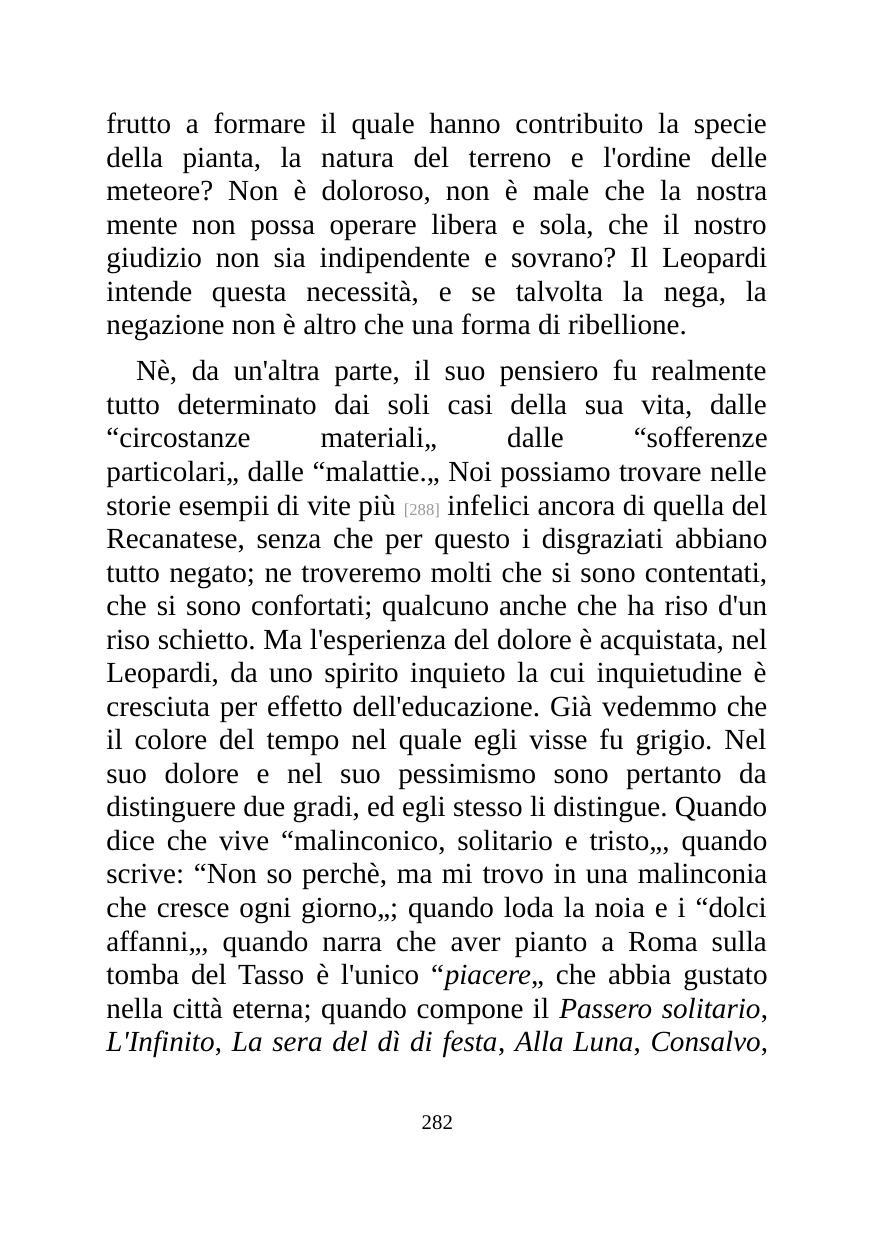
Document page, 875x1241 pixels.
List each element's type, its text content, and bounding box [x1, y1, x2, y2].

text frutto a formare il quale hanno contribuito la specie della pianta, la natura del terreno e l'ordine delle meteore? Non è doloroso, non è male che la nostra mente non possa operare libera e sola, che il nostro giudizio non sia indipendente e sovrano? Il Leopardi intende questa necessità, e se talvolta la nega, la negazione non è altro che una forma di ribellione. [106, 106, 768, 341]
text Nè, da un'altra parte, il suo pensiero fu realmente tutto determinato dai soli casi della sua vita, dalle “circostanze materiali„ dalle “sofferenze particolari„ dalle “malattie.„ Noi possiamo trovare nelle storie esempii di vite più [288] infelici ancora di quella del Recanatese, senza che per questo i disgraziati abbiano tutto negato; ne troveremo molti che si sono contentati, che si sono confortati; qualcuno anche che ha riso d'un riso schietto. Ma l'esperienza del dolore è acquistata, nel Leopardi, da uno spirito inquieto la cui inquietudine è cresciuta per effetto dell'educazione. Già vedemmo che il colore del tempo nel quale egli visse fu grigio. Nel suo dolore e nel suo pessimismo sono pertanto da distinguere due gradi, ed egli stesso li distingue. Quando dice che vive “malinconico, solitario e tristo„, quando scrive: “Non so perchè, ma mi trovo in una malinconia che cresce ogni giorno„; quando loda la noia e i “dolci affanni„, quando narra che aver pianto a Roma sulla tomba del Tasso è l'unico “piacere„ che abbia gustato nella città eterna; quando compone il Passero solitario, L'Infinito, La sera del dì di festa, Alla Luna, Consalvo, [106, 353, 768, 1058]
